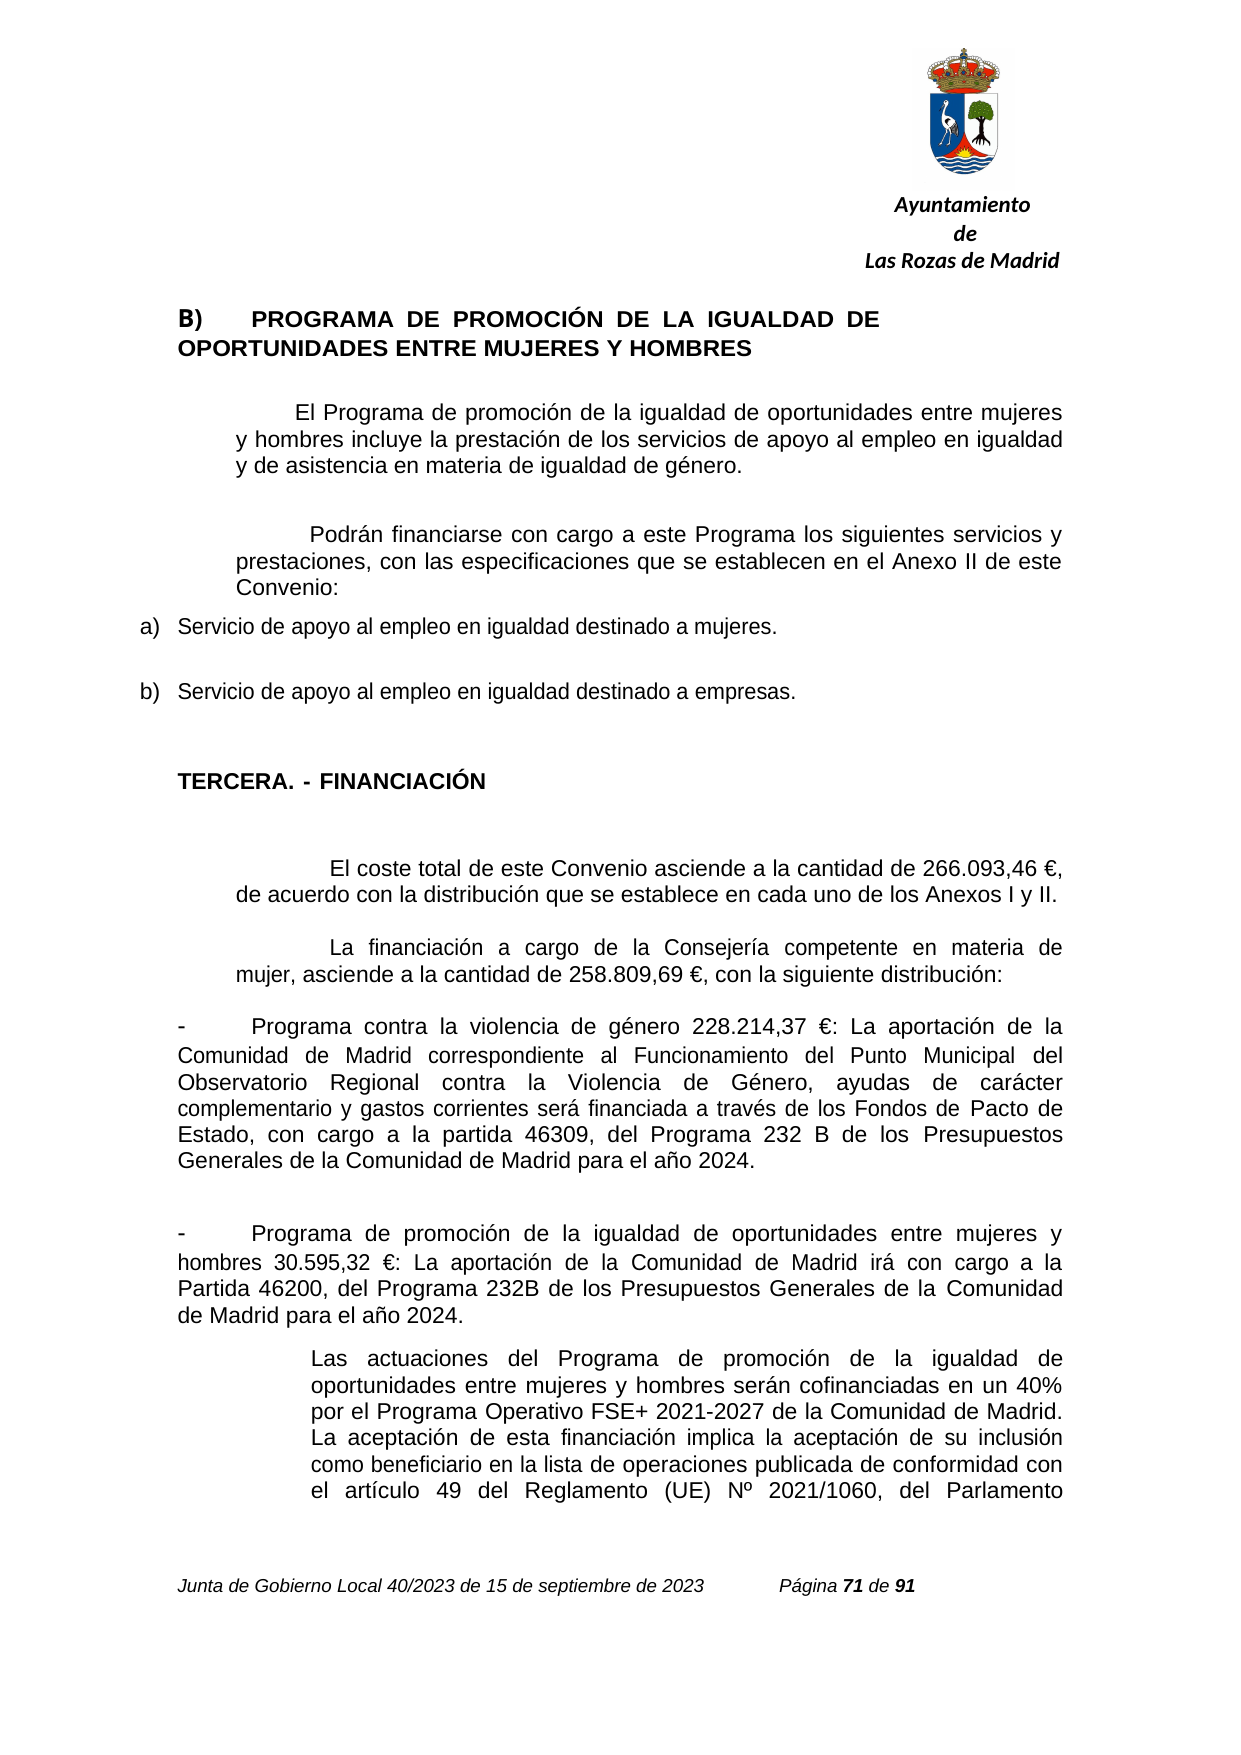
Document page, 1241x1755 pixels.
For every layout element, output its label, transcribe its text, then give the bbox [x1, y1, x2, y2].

list Programa contra la violencia de género 228.214,37 €: La aportación de la Comunidad de Madrid correspondiente al Funcionamiento del Punto Municipal del Observatorio Regional contra la Violencia de Género, ayudas de carácter complementario y gastos corrientes será financiada a través de los Fondos de Pacto de Estado, con cargo a la partida 46309, del Programa 232 B de los Presupuestos Generales de la Comunidad de Madrid para el año 2024. [177, 1008, 1063, 1174]
list Servicio de apoyo al empleo en igualdad destinado a mujeres. [139, 613, 1063, 639]
subtitle TERCERA. - FINANCIACIÓN [177, 768, 1063, 794]
list Servicio de apoyo al empleo en igualdad destinado a empresas. [139, 678, 1063, 704]
text Podrán financiarse con cargo a este Programa los siguientes servicios y prestaciones, con las especificaciones que se establecen en el Anexo II de este Convenio: [236, 521, 1063, 600]
text El Programa de promoción de la igualdad de oportunidades entre mujeres y hombres incluye la prestación de los servicios de apoyo al empleo en igualdad y de asistencia en materia de igualdad de género. [236, 399, 1063, 478]
text La financiación a cargo de la Consejería competente en materia de mujer, asciende a la cantidad de 258.809,69 €, con la siguiente distribución: [236, 934, 1063, 987]
text Las actuaciones del Programa de promoción de la igualdad de oportunidades entre mujeres y hombres serán cofinanciadas en un 40% por el Programa Operativo FSE+ 2021-2027 de la Comunidad de Madrid. La aceptación de esta financiación implica la aceptación de su inclusión como beneficiario en la lista de operaciones publicada de conformidad con el artículo 49 del Reglamento (UE) Nº 2021/1060, del Parlamento [311, 1345, 1063, 1503]
list PROGRAMA DE PROMOCIÓN DE LA IGUALDAD DE OPORTUNIDADES ENTRE MUJERES Y HOMBRES [177, 301, 1063, 361]
text El coste total de este Convenio asciende a la cantidad de 266.093,46 €, de acuerdo con la distribución que se establece en cada uno de los Anexos I y II. [236, 855, 1063, 908]
list Programa de promoción de la igualdad de oportunidades entre mujeres y hombres 30.595,32 €: La aportación de la Comunidad de Madrid irá con cargo a la Partida 46200, del Programa 232B de los Presupuestos Generales de la Comunidad de Madrid para el año 2024. [177, 1215, 1063, 1328]
